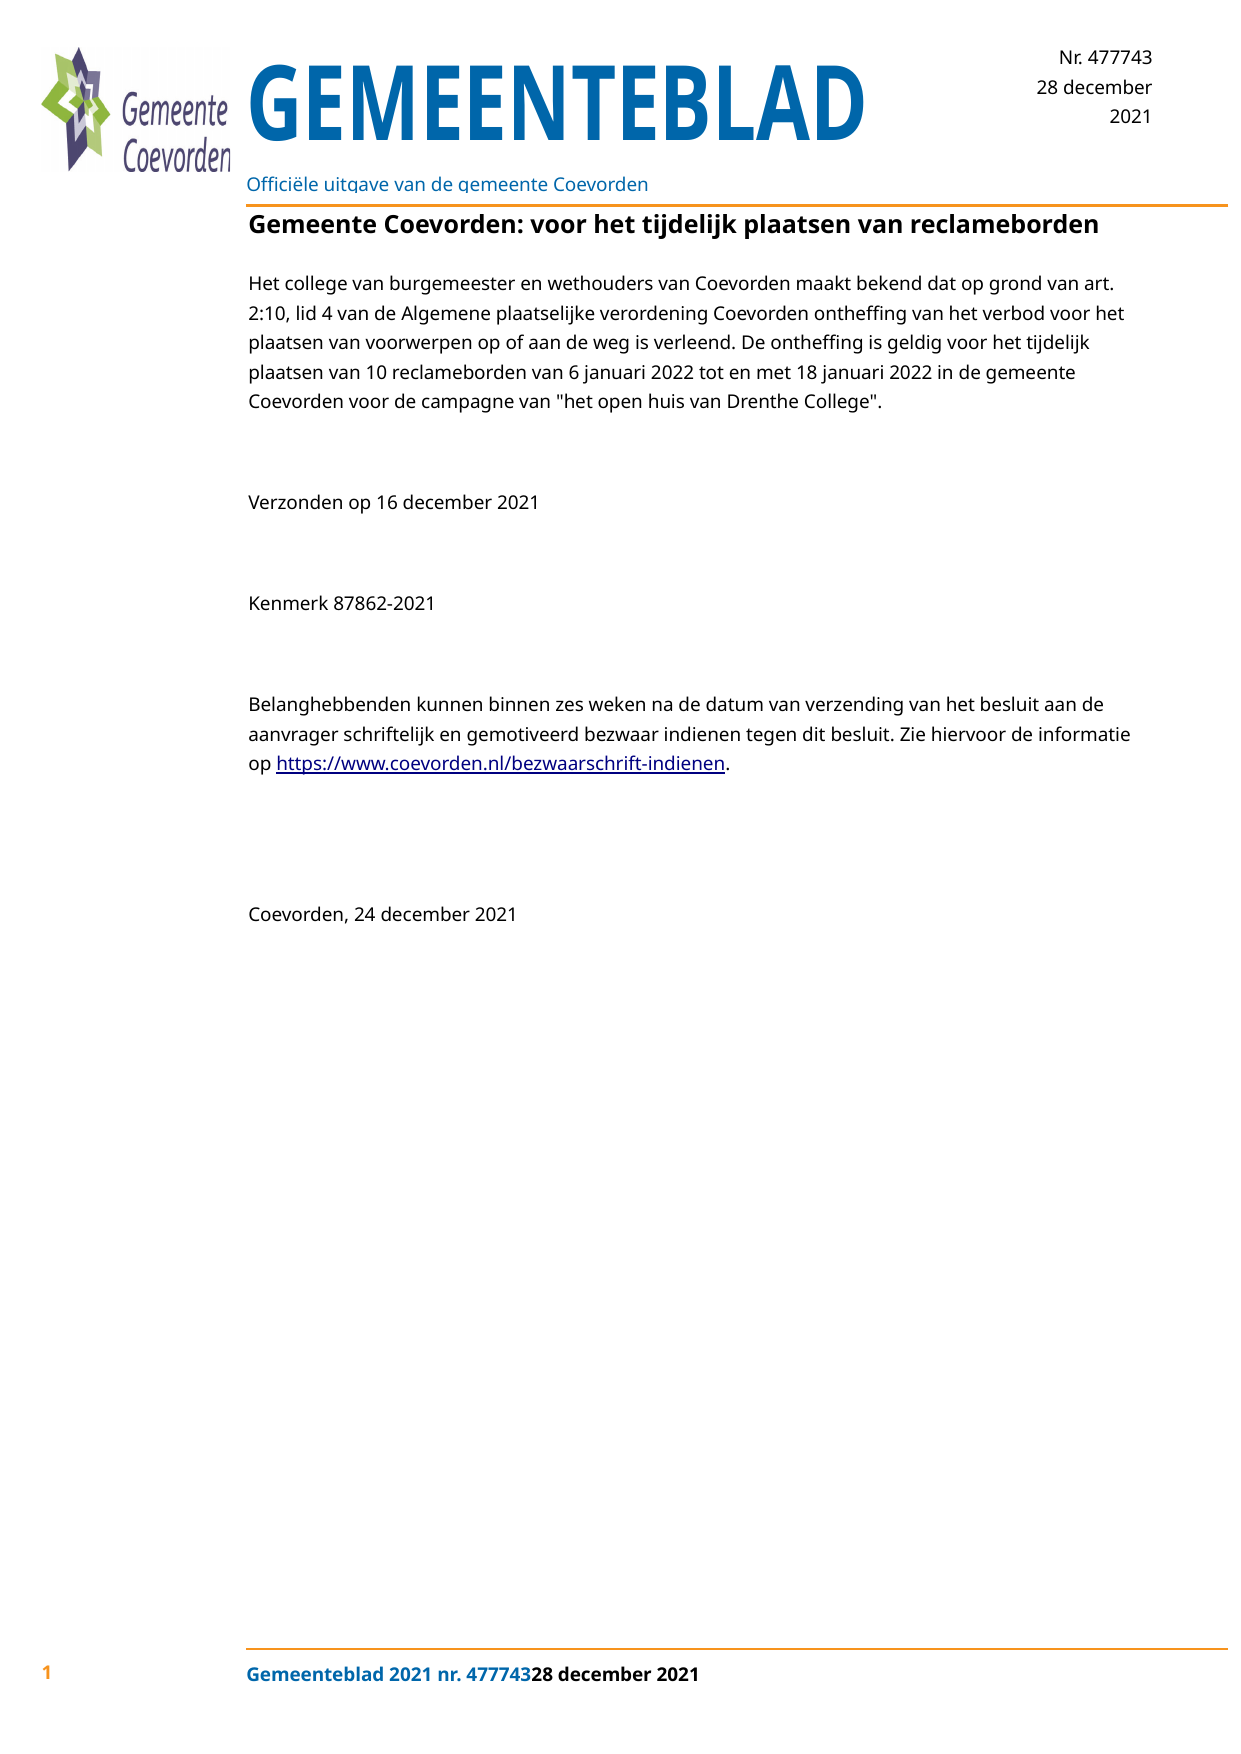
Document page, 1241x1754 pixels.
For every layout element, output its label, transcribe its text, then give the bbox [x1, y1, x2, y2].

picture [41, 47, 231, 172]
text Gemeente Coevorden: voor het tijdelijk plaatsen van reclameborden [248, 207, 1152, 241]
text Belanghebbenden kunnen binnen zes weken na de datum van verzending van het besluit aan de aanvrager schriftelijk en gemotiveerd bezwaar indienen tegen dit besluit. Zie hiervoor de informatie op https://www.coevorden.nl/bezwaarschrift-indienen. [248, 691, 1152, 776]
text Het college van burgemeester en wethouders van Coevorden maakt bekend dat op grond van art. 2:10, lid 4 van de Algemene plaatselijke verordening Coevorden ontheffing van het verbod voor het plaatsen van voorwerpen op of aan de weg is verleend. De ontheffing is geldig voor het tijdelijk plaatsen van 10 reclameborden van 6 januari 2022 tot en met 18 januari 2022 in de gemeente Coevorden voor de campagne van "het open huis van Drenthe College". [248, 270, 1152, 414]
text Kenmerk 87862-2021 [248, 590, 1152, 616]
text Verzonden op 16 december 2021 [248, 489, 1152, 515]
text Coevorden, 24 december 2021 [248, 902, 1152, 927]
